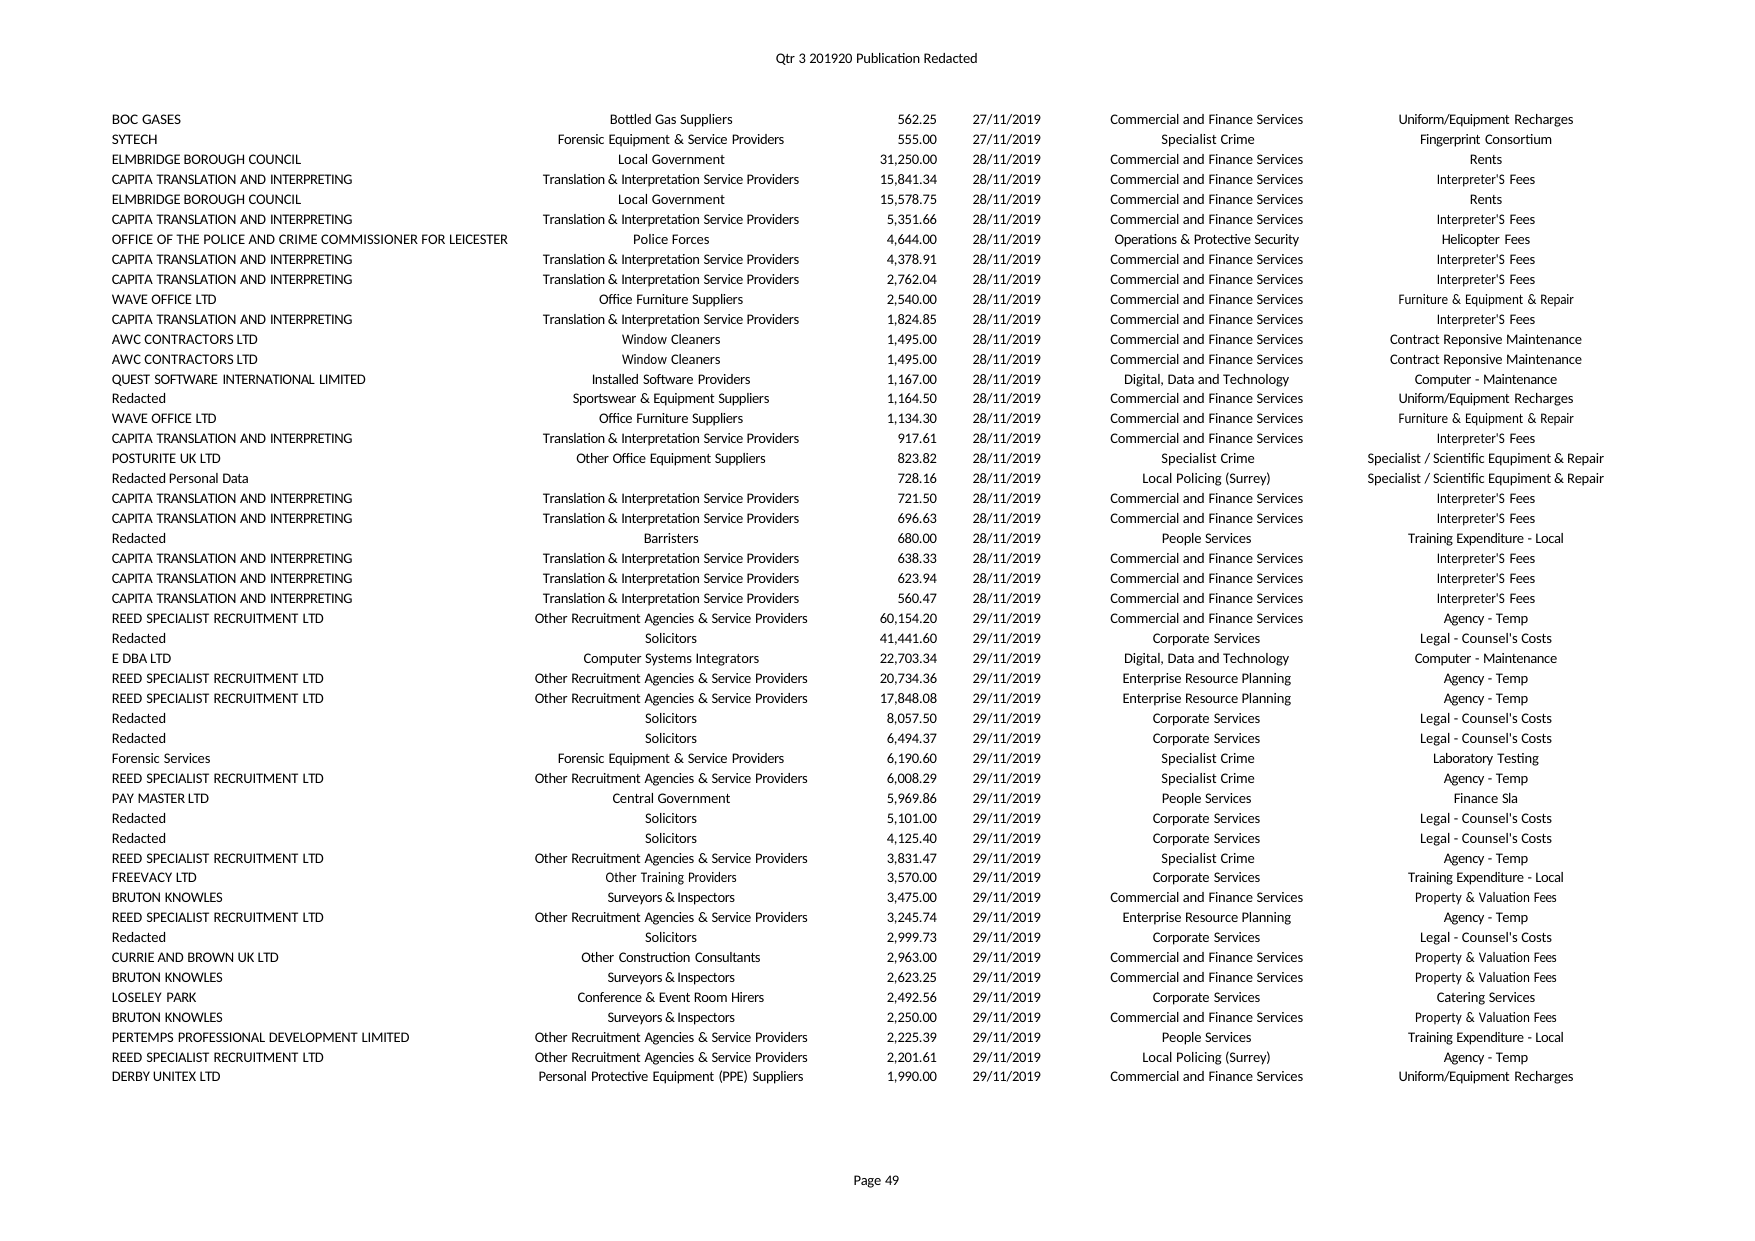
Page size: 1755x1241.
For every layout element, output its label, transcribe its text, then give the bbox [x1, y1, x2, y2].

table_cell Other Recruitment Agencies & Service Providers [509, 908, 831, 928]
table_cell ELMBRIDGE BOROUGH COUNCIL [108, 190, 508, 210]
table_cell Commercial and Finance Services [1067, 489, 1346, 509]
table_cell CAPITA TRANSLATION AND INTERPRETING [108, 569, 508, 589]
table_cell 2,201.61 [831, 1048, 944, 1068]
table_cell 5,351.66 [831, 210, 944, 230]
table_cell CAPITA TRANSLATION AND INTERPRETING [108, 549, 508, 569]
table_cell Specialist Crime [1067, 450, 1346, 469]
table_cell 6,494.37 [831, 729, 944, 749]
table_cell Redacted [108, 809, 508, 829]
table_cell Redacted [108, 629, 508, 649]
table_cell 3,245.74 [831, 908, 944, 928]
table_cell BOC GASES [108, 110, 508, 130]
table_cell CAPITA TRANSLATION AND INTERPRETING [108, 509, 508, 529]
table_cell 5,969.86 [831, 789, 944, 809]
table_cell Other Recruitment Agencies & Service Providers [509, 609, 831, 629]
table_cell 29/11/2019 [944, 1008, 1067, 1028]
table_cell Commercial and Finance Services [1067, 430, 1346, 449]
table_cell Other Training Providers [509, 869, 831, 888]
table_cell Translation & Interpretation Service Providers [509, 589, 831, 609]
table_cell 29/11/2019 [944, 1068, 1067, 1087]
table_cell Interpreter'S Fees [1346, 170, 1626, 190]
table_cell Redacted [108, 709, 508, 729]
table_cell Furniture & Equipment & Repair [1346, 410, 1626, 429]
table_cell 31,250.00 [831, 150, 944, 170]
table_cell Corporate Services [1067, 809, 1346, 829]
table_cell Uniform/Equipment Recharges [1346, 390, 1626, 409]
table_cell Uniform/Equipment Recharges [1346, 110, 1626, 130]
table_cell Window Cleaners [509, 330, 831, 349]
table_cell Local Government [509, 190, 831, 210]
table_cell Property & Valuation Fees [1346, 889, 1626, 908]
table_cell Corporate Services [1067, 988, 1346, 1008]
table_cell 8,057.50 [831, 709, 944, 729]
table_cell CAPITA TRANSLATION AND INTERPRETING [108, 430, 508, 449]
table_cell OFFICE OF THE POLICE AND CRIME COMMISSIONER FOR LEICESTER [108, 230, 508, 250]
table_cell 22,703.34 [831, 649, 944, 669]
table_cell ELMBRIDGE BOROUGH COUNCIL [108, 150, 508, 170]
table_cell Agency - Temp [1346, 689, 1626, 709]
table_cell 680.00 [831, 529, 944, 549]
table_cell 15,841.34 [831, 170, 944, 190]
table_cell Commercial and Finance Services [1067, 350, 1346, 369]
table_cell CAPITA TRANSLATION AND INTERPRETING [108, 489, 508, 509]
table_cell 15,578.75 [831, 190, 944, 210]
table_cell Commercial and Finance Services [1067, 170, 1346, 190]
table_cell 29/11/2019 [944, 928, 1067, 948]
table_cell Solicitors [509, 809, 831, 829]
table_cell Uniform/Equipment Recharges [1346, 1068, 1626, 1087]
table_cell Furniture & Equipment & Repair [1346, 290, 1626, 310]
table_cell Window Cleaners [509, 350, 831, 369]
table_cell Barristers [509, 529, 831, 549]
table_cell PERTEMPS PROFESSIONAL DEVELOPMENT LIMITED [108, 1028, 508, 1048]
table_cell 638.33 [831, 549, 944, 569]
table_cell 28/11/2019 [944, 430, 1067, 449]
table_cell 28/11/2019 [944, 190, 1067, 210]
table_cell Translation & Interpretation Service Providers [509, 549, 831, 569]
table_cell AWC CONTRACTORS LTD [108, 350, 508, 369]
table_cell E DBA LTD [108, 649, 508, 669]
table_cell 27/11/2019 [944, 110, 1067, 130]
table_cell REED SPECIALIST RECRUITMENT LTD [108, 908, 508, 928]
table_cell Commercial and Finance Services [1067, 509, 1346, 529]
table_cell Commercial and Finance Services [1067, 390, 1346, 409]
table_cell 1,164.50 [831, 390, 944, 409]
table_cell 29/11/2019 [944, 1048, 1067, 1068]
table_cell 29/11/2019 [944, 869, 1067, 888]
table_cell 28/11/2019 [944, 509, 1067, 529]
table_cell Surveyors & Inspectors [509, 968, 831, 988]
table_cell 29/11/2019 [944, 669, 1067, 689]
table_cell 3,831.47 [831, 849, 944, 868]
table_cell 29/11/2019 [944, 829, 1067, 848]
table_cell 29/11/2019 [944, 849, 1067, 868]
table_cell Agency - Temp [1346, 908, 1626, 928]
table_cell 560.47 [831, 589, 944, 609]
table_cell Corporate Services [1067, 709, 1346, 729]
table_cell Forensic Services [108, 749, 508, 769]
table_cell 29/11/2019 [944, 809, 1067, 829]
table_cell PAY MASTER LTD [108, 789, 508, 809]
table_cell 1,134.30 [831, 410, 944, 429]
table_cell Commercial and Finance Services [1067, 290, 1346, 310]
table_cell Interpreter'S Fees [1346, 270, 1626, 290]
table_cell Sportswear & Equipment Suppliers [509, 390, 831, 409]
table_cell 562.25 [831, 110, 944, 130]
table_cell 28/11/2019 [944, 390, 1067, 409]
table_cell People Services [1067, 1028, 1346, 1048]
table_cell 28/11/2019 [944, 230, 1067, 250]
table_cell Personal Protective Equipment (PPE) Suppliers [509, 1068, 831, 1087]
table_cell Redacted [108, 729, 508, 749]
table_cell 28/11/2019 [944, 350, 1067, 369]
table_cell Specialist Crime [1067, 769, 1346, 789]
table_cell Redacted [108, 928, 508, 948]
table_cell Legal - Counsel's Costs [1346, 629, 1626, 649]
table_cell 728.16 [831, 469, 944, 489]
table_cell Other Recruitment Agencies & Service Providers [509, 689, 831, 709]
table_cell Legal - Counsel's Costs [1346, 928, 1626, 948]
table_cell Translation & Interpretation Service Providers [509, 210, 831, 230]
table_cell Interpreter'S Fees [1346, 310, 1626, 330]
table_cell Computer - Maintenance [1346, 649, 1626, 669]
table_cell People Services [1067, 529, 1346, 549]
table_cell Enterprise Resource Planning [1067, 908, 1346, 928]
table_cell 20,734.36 [831, 669, 944, 689]
table_cell 27/11/2019 [944, 130, 1067, 150]
table_cell 2,999.73 [831, 928, 944, 948]
table_cell QUEST SOFTWARE INTERNATIONAL LIMITED [108, 370, 508, 389]
table_cell Corporate Services [1067, 729, 1346, 749]
table_cell Corporate Services [1067, 629, 1346, 649]
table_cell 29/11/2019 [944, 729, 1067, 749]
table_cell Commercial and Finance Services [1067, 1068, 1346, 1087]
table_cell Agency - Temp [1346, 1048, 1626, 1068]
table_cell Finance Sla [1346, 789, 1626, 809]
table_cell 2,250.00 [831, 1008, 944, 1028]
table_cell Interpreter'S Fees [1346, 549, 1626, 569]
table_cell 28/11/2019 [944, 170, 1067, 190]
table_cell Contract Reponsive Maintenance [1346, 350, 1626, 369]
table_cell Interpreter'S Fees [1346, 569, 1626, 589]
table_cell 29/11/2019 [944, 769, 1067, 789]
table_cell Forensic Equipment & Service Providers [509, 749, 831, 769]
table_cell 28/11/2019 [944, 370, 1067, 389]
table_cell Commercial and Finance Services [1067, 948, 1346, 968]
table_cell 28/11/2019 [944, 310, 1067, 330]
table_cell Legal - Counsel's Costs [1346, 709, 1626, 729]
table_cell 721.50 [831, 489, 944, 509]
table_cell Other Recruitment Agencies & Service Providers [509, 769, 831, 789]
table_cell 28/11/2019 [944, 410, 1067, 429]
table_cell FREEVACY LTD [108, 869, 508, 888]
table_cell Interpreter'S Fees [1346, 430, 1626, 449]
table_cell 28/11/2019 [944, 290, 1067, 310]
table_cell CURRIE AND BROWN UK LTD [108, 948, 508, 968]
table_cell 6,008.29 [831, 769, 944, 789]
table_cell Commercial and Finance Services [1067, 569, 1346, 589]
table_cell Translation & Interpretation Service Providers [509, 170, 831, 190]
table_cell Translation & Interpretation Service Providers [509, 489, 831, 509]
table_cell CAPITA TRANSLATION AND INTERPRETING [108, 270, 508, 290]
table_cell 28/11/2019 [944, 250, 1067, 270]
table_cell Catering Services [1346, 988, 1626, 1008]
table_cell Translation & Interpretation Service Providers [509, 310, 831, 330]
table_cell Translation & Interpretation Service Providers [509, 250, 831, 270]
table_cell Interpreter'S Fees [1346, 509, 1626, 529]
table_cell CAPITA TRANSLATION AND INTERPRETING [108, 250, 508, 270]
table_cell 28/11/2019 [944, 210, 1067, 230]
table_cell Redacted [108, 529, 508, 549]
table_cell 28/11/2019 [944, 150, 1067, 170]
table_cell Specialist / Scientific Equpiment & Repair [1346, 469, 1626, 489]
table_cell Specialist Crime [1067, 130, 1346, 150]
table_cell Conference & Event Room Hirers [509, 988, 831, 1008]
table_cell Commercial and Finance Services [1067, 410, 1346, 429]
table_cell Translation & Interpretation Service Providers [509, 270, 831, 290]
table_cell Commercial and Finance Services [1067, 250, 1346, 270]
table_cell 6,190.60 [831, 749, 944, 769]
table_cell Other Construction Consultants [509, 948, 831, 968]
table_cell REED SPECIALIST RECRUITMENT LTD [108, 1048, 508, 1068]
table_cell Operations & Protective Security [1067, 230, 1346, 250]
table_cell Interpreter'S Fees [1346, 489, 1626, 509]
table_cell Training Expenditure - Local [1346, 529, 1626, 549]
table_cell 28/11/2019 [944, 589, 1067, 609]
table_cell Redacted [108, 390, 508, 409]
table_cell 1,495.00 [831, 330, 944, 349]
table_cell Specialist Crime [1067, 749, 1346, 769]
table_cell Commercial and Finance Services [1067, 589, 1346, 609]
table_cell 29/11/2019 [944, 968, 1067, 988]
table_cell Corporate Services [1067, 829, 1346, 848]
table_cell 2,623.25 [831, 968, 944, 988]
table_cell 29/11/2019 [944, 709, 1067, 729]
table_cell 28/11/2019 [944, 330, 1067, 349]
table_cell 2,762.04 [831, 270, 944, 290]
table_cell 28/11/2019 [944, 450, 1067, 469]
table_cell Commercial and Finance Services [1067, 150, 1346, 170]
table_cell REED SPECIALIST RECRUITMENT LTD [108, 689, 508, 709]
table_cell 4,378.91 [831, 250, 944, 270]
table_cell POSTURITE UK LTD [108, 450, 508, 469]
table_cell Forensic Equipment & Service Providers [509, 130, 831, 150]
table_cell 29/11/2019 [944, 609, 1067, 629]
table_cell Commercial and Finance Services [1067, 968, 1346, 988]
table_cell Legal - Counsel's Costs [1346, 809, 1626, 829]
table_cell 696.63 [831, 509, 944, 529]
table_cell REED SPECIALIST RECRUITMENT LTD [108, 669, 508, 689]
table_cell 29/11/2019 [944, 749, 1067, 769]
table_cell Digital, Data and Technology [1067, 370, 1346, 389]
table_cell 3,475.00 [831, 889, 944, 908]
table_cell Helicopter Fees [1346, 230, 1626, 250]
table_cell REED SPECIALIST RECRUITMENT LTD [108, 609, 508, 629]
table_cell Agency - Temp [1346, 609, 1626, 629]
table_cell 623.94 [831, 569, 944, 589]
table_cell 29/11/2019 [944, 689, 1067, 709]
table_cell Training Expenditure - Local [1346, 1028, 1626, 1048]
table_cell Legal - Counsel's Costs [1346, 829, 1626, 848]
table_cell People Services [1067, 789, 1346, 809]
table_cell 29/11/2019 [944, 789, 1067, 809]
table_cell Solicitors [509, 928, 831, 948]
table_cell Commercial and Finance Services [1067, 190, 1346, 210]
table_cell Agency - Temp [1346, 669, 1626, 689]
table_cell 3,570.00 [831, 869, 944, 888]
table_cell 1,824.85 [831, 310, 944, 330]
table_cell 917.61 [831, 430, 944, 449]
table_cell 555.00 [831, 130, 944, 150]
table_cell 29/11/2019 [944, 649, 1067, 669]
table_cell Translation & Interpretation Service Providers [509, 430, 831, 449]
table_cell Commercial and Finance Services [1067, 549, 1346, 569]
table_cell SYTECH [108, 130, 508, 150]
table_cell Surveyors & Inspectors [509, 1008, 831, 1028]
table_cell 2,963.00 [831, 948, 944, 968]
table_cell 60,154.20 [831, 609, 944, 629]
table_cell 5,101.00 [831, 809, 944, 829]
table_cell Other Office Equipment Suppliers [509, 450, 831, 469]
table_cell 29/11/2019 [944, 988, 1067, 1008]
table_cell Redacted Personal Data [108, 469, 508, 489]
table_cell 28/11/2019 [944, 529, 1067, 549]
table_cell Installed Software Providers [509, 370, 831, 389]
table_cell Property & Valuation Fees [1346, 1008, 1626, 1028]
table_cell 2,492.56 [831, 988, 944, 1008]
table_cell Agency - Temp [1346, 849, 1626, 868]
table_cell 29/11/2019 [944, 889, 1067, 908]
table_cell Commercial and Finance Services [1067, 1008, 1346, 1028]
table_cell Specialist Crime [1067, 849, 1346, 868]
table_cell Solicitors [509, 829, 831, 848]
table_cell BRUTON KNOWLES [108, 1008, 508, 1028]
table_cell Training Expenditure - Local [1346, 869, 1626, 888]
table_cell Laboratory Testing [1346, 749, 1626, 769]
table_cell 29/11/2019 [944, 1028, 1067, 1048]
table_cell 28/11/2019 [944, 569, 1067, 589]
table_cell Legal - Counsel's Costs [1346, 729, 1626, 749]
table_cell Other Recruitment Agencies & Service Providers [509, 849, 831, 868]
table_cell CAPITA TRANSLATION AND INTERPRETING [108, 589, 508, 609]
table_cell Central Government [509, 789, 831, 809]
table_cell 28/11/2019 [944, 469, 1067, 489]
table_cell Other Recruitment Agencies & Service Providers [509, 669, 831, 689]
table_cell 2,225.39 [831, 1028, 944, 1048]
table_cell 17,848.08 [831, 689, 944, 709]
table_cell Interpreter'S Fees [1346, 210, 1626, 230]
table_cell Enterprise Resource Planning [1067, 669, 1346, 689]
table_cell Computer Systems Integrators [509, 649, 831, 669]
table_cell Agency - Temp [1346, 769, 1626, 789]
table_cell Commercial and Finance Services [1067, 210, 1346, 230]
table_cell Office Furniture Suppliers [509, 410, 831, 429]
table_cell 2,540.00 [831, 290, 944, 310]
table_cell Local Government [509, 150, 831, 170]
table_cell Commercial and Finance Services [1067, 270, 1346, 290]
table_cell BRUTON KNOWLES [108, 889, 508, 908]
table_cell WAVE OFFICE LTD [108, 410, 508, 429]
table_cell Other Recruitment Agencies & Service Providers [509, 1028, 831, 1048]
table_cell Commercial and Finance Services [1067, 310, 1346, 330]
table_cell Commercial and Finance Services [1067, 889, 1346, 908]
table_cell LOSELEY PARK [108, 988, 508, 1008]
table_cell BRUTON KNOWLES [108, 968, 508, 988]
table_cell 29/11/2019 [944, 629, 1067, 649]
table_cell Commercial and Finance Services [1067, 110, 1346, 130]
table_cell Other Recruitment Agencies & Service Providers [509, 1048, 831, 1068]
table_cell 4,644.00 [831, 230, 944, 250]
table_cell 28/11/2019 [944, 270, 1067, 290]
table_cell Commercial and Finance Services [1067, 609, 1346, 629]
table_cell CAPITA TRANSLATION AND INTERPRETING [108, 170, 508, 190]
table_cell AWC CONTRACTORS LTD [108, 330, 508, 349]
table_cell Solicitors [509, 629, 831, 649]
table_cell 4,125.40 [831, 829, 944, 848]
table_cell 28/11/2019 [944, 549, 1067, 569]
table_cell Surveyors & Inspectors [509, 889, 831, 908]
table_cell Commercial and Finance Services [1067, 330, 1346, 349]
table_cell Police Forces [509, 230, 831, 250]
table_cell Specialist / Scientific Equpiment & Repair [1346, 450, 1626, 469]
table_cell Bottled Gas Suppliers [509, 110, 831, 130]
table_cell Solicitors [509, 729, 831, 749]
table_cell Corporate Services [1067, 869, 1346, 888]
table_cell 1,990.00 [831, 1068, 944, 1087]
table_cell Office Furniture Suppliers [509, 290, 831, 310]
table_cell [509, 469, 831, 489]
table_cell Digital, Data and Technology [1067, 649, 1346, 669]
table_cell Rents [1346, 150, 1626, 170]
table_cell REED SPECIALIST RECRUITMENT LTD [108, 849, 508, 868]
table_cell 29/11/2019 [944, 948, 1067, 968]
table_cell 41,441.60 [831, 629, 944, 649]
table_cell Property & Valuation Fees [1346, 948, 1626, 968]
table_cell Contract Reponsive Maintenance [1346, 330, 1626, 349]
table_cell CAPITA TRANSLATION AND INTERPRETING [108, 310, 508, 330]
table_cell 1,495.00 [831, 350, 944, 369]
table_cell Enterprise Resource Planning [1067, 689, 1346, 709]
table_cell Interpreter'S Fees [1346, 589, 1626, 609]
table_cell Redacted [108, 829, 508, 848]
table_cell 29/11/2019 [944, 908, 1067, 928]
table_cell Rents [1346, 190, 1626, 210]
table_cell 823.82 [831, 450, 944, 469]
table_cell REED SPECIALIST RECRUITMENT LTD [108, 769, 508, 789]
table_cell Solicitors [509, 709, 831, 729]
table_cell Corporate Services [1067, 928, 1346, 948]
table_cell Local Policing (Surrey) [1067, 469, 1346, 489]
table_cell WAVE OFFICE LTD [108, 290, 508, 310]
table_cell Fingerprint Consortium [1346, 130, 1626, 150]
table_cell 1,167.00 [831, 370, 944, 389]
table_cell CAPITA TRANSLATION AND INTERPRETING [108, 210, 508, 230]
table_cell DERBY UNITEX LTD [108, 1068, 508, 1087]
table_cell 28/11/2019 [944, 489, 1067, 509]
table_cell Property & Valuation Fees [1346, 968, 1626, 988]
table_cell Translation & Interpretation Service Providers [509, 569, 831, 589]
table_cell Interpreter'S Fees [1346, 250, 1626, 270]
table_cell Local Policing (Surrey) [1067, 1048, 1346, 1068]
table_cell Translation & Interpretation Service Providers [509, 509, 831, 529]
table_cell Computer - Maintenance [1346, 370, 1626, 389]
